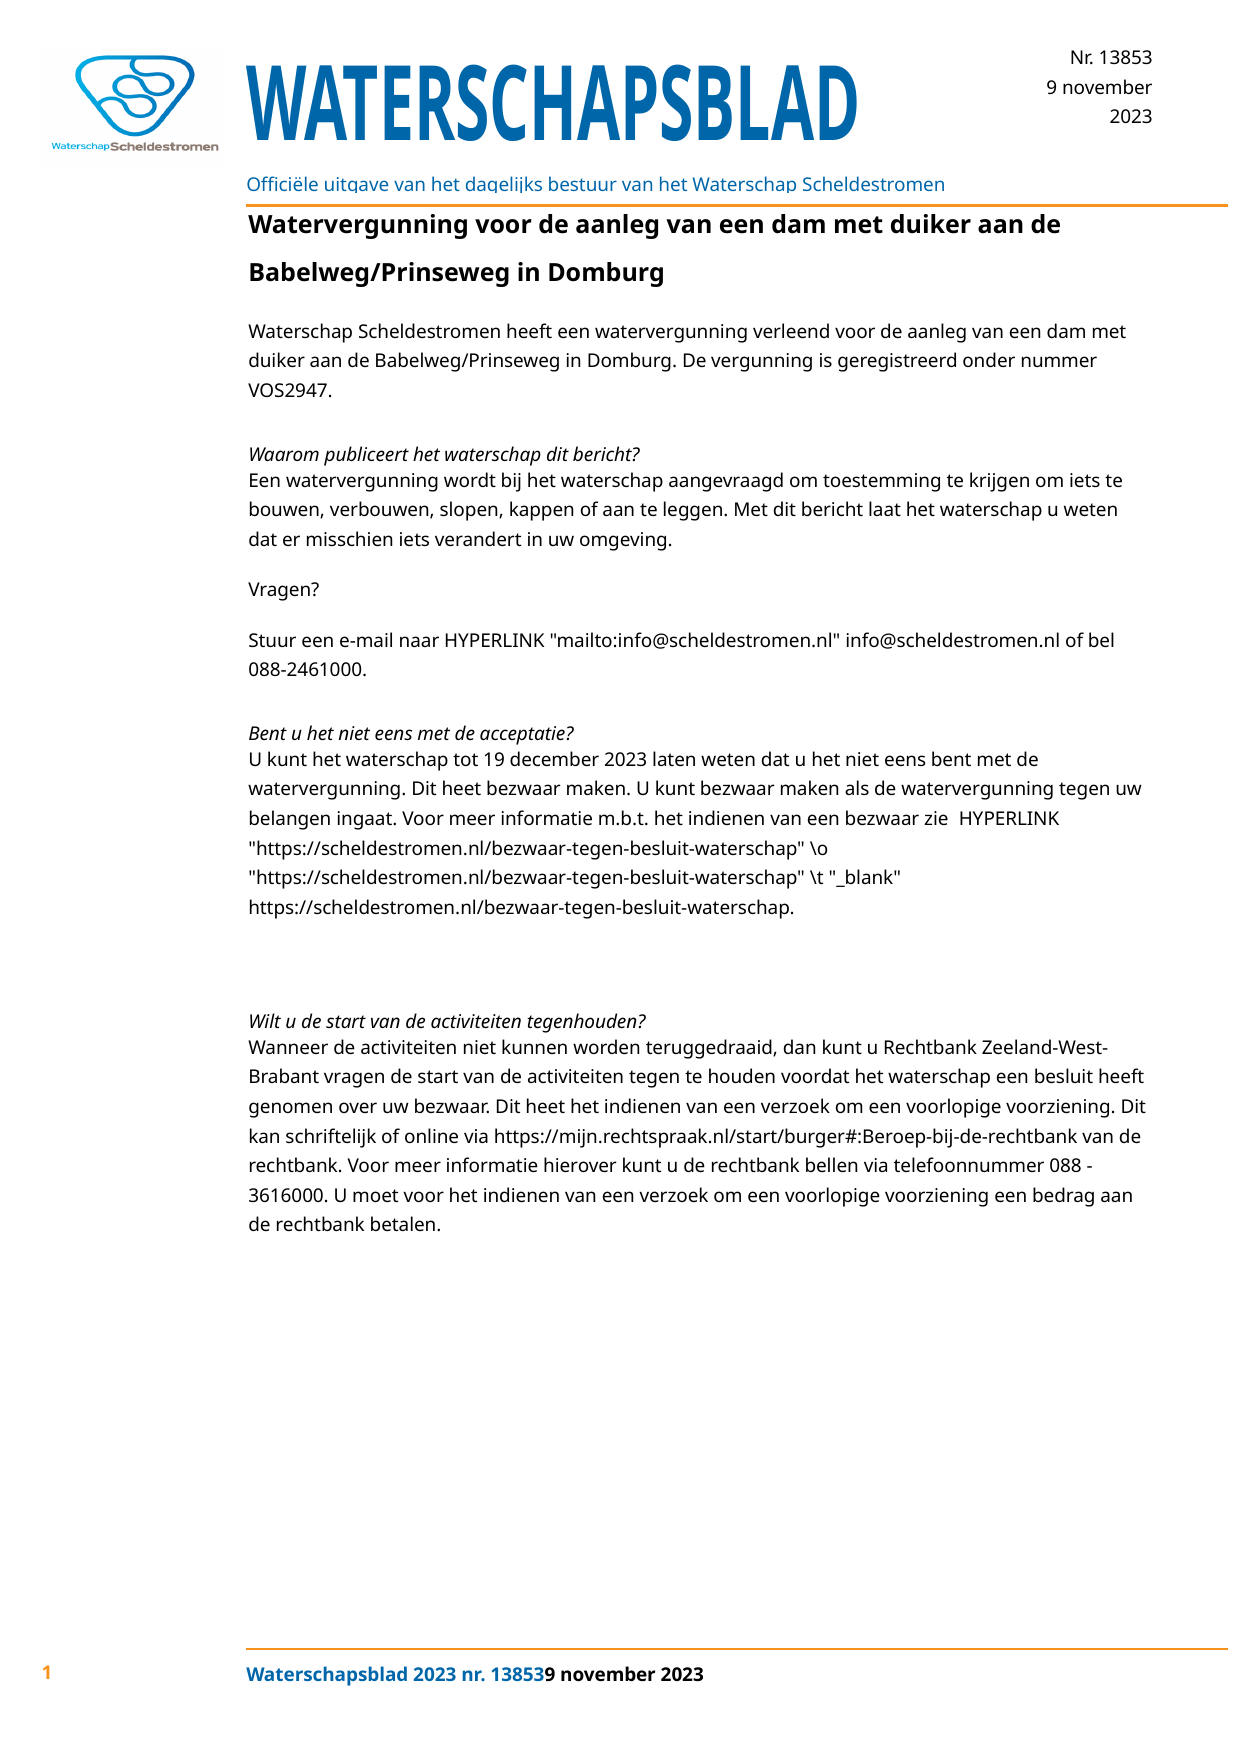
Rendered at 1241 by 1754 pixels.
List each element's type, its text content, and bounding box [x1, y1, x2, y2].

text U kunt het waterschap tot 19 december 2023 laten weten dat u het niet eens bent met de watervergunning. Dit heet bezwaar maken. U kunt bezwaar maken als de watervergunning tegen uw belangen ingaat. Voor meer informatie m.b.t. het indienen van een bezwaar zie HYPERLINK "https://scheldestromen.nl/bezwaar-tegen-besluit-waterschap" \o "https://scheldestromen.nl/bezwaar-tegen-besluit-waterschap" \t "_blank" https://scheldestromen.nl/bezwaar-tegen-besluit-waterschap. [248, 746, 1152, 920]
picture [41, 47, 231, 172]
text Bent u het niet eens met de acceptatie? [248, 720, 1152, 746]
text Waarom publiceert het waterschap dit bericht? [248, 441, 1152, 467]
text Wanneer de activiteiten niet kunnen worden teruggedraaid, dan kunt u Rechtbank Zeeland-West-Brabant vragen de start van de activiteiten tegen te houden voordat het waterschap een besluit heeft genomen over uw bezwaar. Dit heet het indienen van een verzoek om een voorlopige voorziening. Dit kan schriftelijk of online via https://mijn.rechtspraak.nl/start/burger#:Beroep-bij-de-rechtbank van de rechtbank. Voor meer informatie hierover kunt u de rechtbank bellen via telefoonnummer 088 - 3616000. U moet voor het indienen van een verzoek om een voorlopige voorziening een bedrag aan de rechtbank betalen. [248, 1034, 1152, 1237]
text Stuur een e-mail naar HYPERLINK "mailto:info@scheldestromen.nl" info@scheldestromen.nl of bel 088-2461000. [248, 627, 1152, 682]
text Watervergunning voor de aanleg van een dam met duiker aan de Babelweg/Prinseweg in Domburg [248, 207, 1152, 288]
text Vragen? [248, 576, 1152, 602]
text Een watervergunning wordt bij het waterschap aangevraagd om toestemming te krijgen om iets te bouwen, verbouwen, slopen, kappen of aan te leggen. Met dit bericht laat het waterschap u weten dat er misschien iets verandert in uw omgeving. [248, 467, 1152, 552]
text Waterschap Scheldestromen heeft een watervergunning verleend voor de aanleg van een dam met duiker aan de Babelweg/Prinseweg in Domburg. De vergunning is geregistreerd onder nummer VOS2947. [248, 318, 1152, 403]
text Wilt u de start van de activiteiten tegenhouden? [248, 1008, 1152, 1034]
